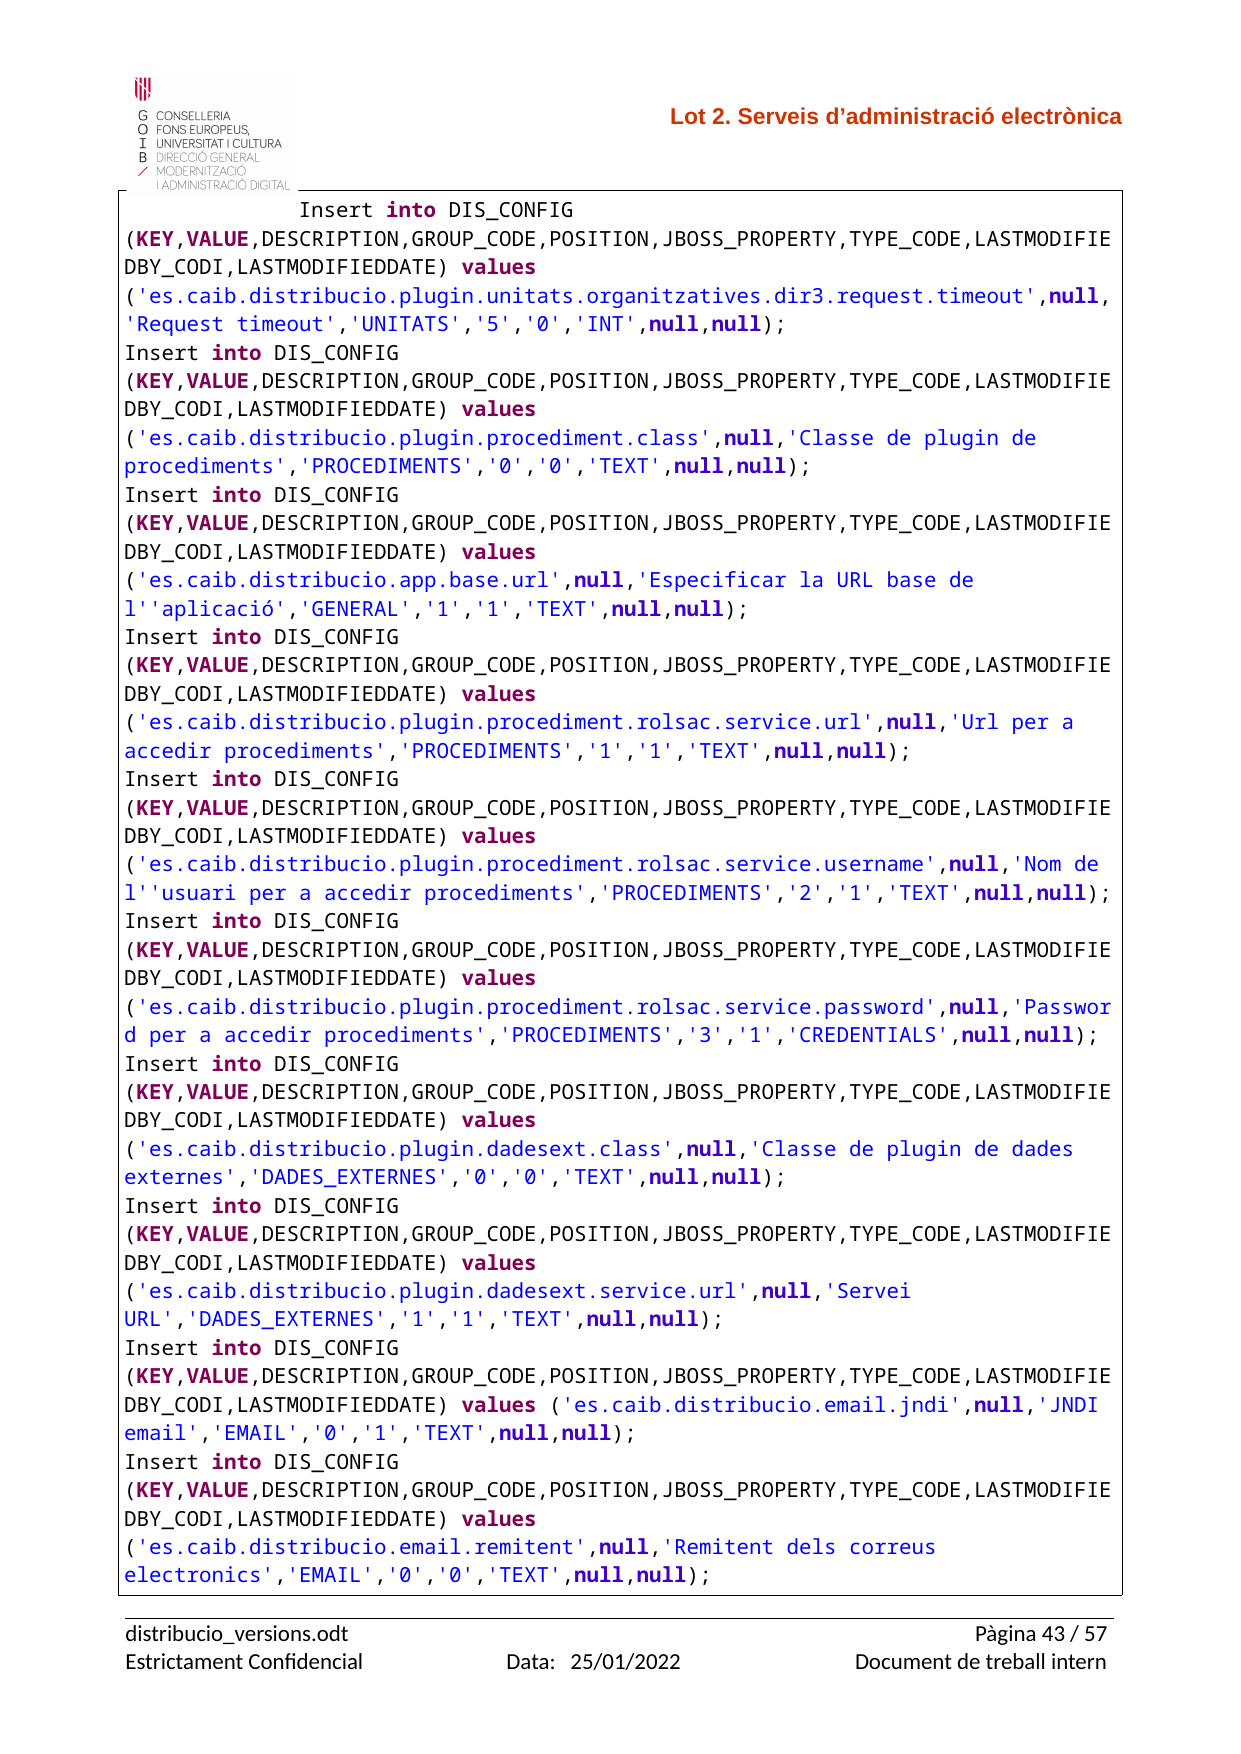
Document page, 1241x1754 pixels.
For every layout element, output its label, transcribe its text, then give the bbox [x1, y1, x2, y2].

picture [126, 70, 299, 197]
table_header Insert into DIS_CONFIG (KEY,VALUE,DESCRIPTION,GROUP_CODE,POSITION,JBOSS_PROPERTY,TYPE_CODE,LASTMODIFIEDBY_CODI,LASTMODIFIEDDATE) values ('es.caib.distribucio.plugin.unitats.organitzatives.dir3.request.timeout',null,'Request timeout','UNITATS','5','0','INT',null,null); Insert into DIS_CONFIG (KEY,VALUE,DESCRIPTION,GROUP_CODE,POSITION,JBOSS_PROPERTY,TYPE_CODE,LASTMODIFIEDBY_CODI,LASTMODIFIEDDATE) values ('es.caib.distribucio.plugin.procediment.class',null,'Classe de plugin de procediments','PROCEDIMENTS','0','0','TEXT',null,null); Insert into DIS_CONFIG (KEY,VALUE,DESCRIPTION,GROUP_CODE,POSITION,JBOSS_PROPERTY,TYPE_CODE,LASTMODIFIEDBY_CODI,LASTMODIFIEDDATE) values ('es.caib.distribucio.app.base.url',null,'Especificar la URL base de l''aplicació','GENERAL','1','1','TEXT',null,null); Insert into DIS_CONFIG (KEY,VALUE,DESCRIPTION,GROUP_CODE,POSITION,JBOSS_PROPERTY,TYPE_CODE,LASTMODIFIEDBY_CODI,LASTMODIFIEDDATE) values ('es.caib.distribucio.plugin.procediment.rolsac.service.url',null,'Url per a accedir procediments','PROCEDIMENTS','1','1','TEXT',null,null); Insert into DIS_CONFIG (KEY,VALUE,DESCRIPTION,GROUP_CODE,POSITION,JBOSS_PROPERTY,TYPE_CODE,LASTMODIFIEDBY_CODI,LASTMODIFIEDDATE) values ('es.caib.distribucio.plugin.procediment.rolsac.service.username',null,'Nom de l''usuari per a accedir procediments','PROCEDIMENTS','2','1','TEXT',null,null); Insert into DIS_CONFIG (KEY,VALUE,DESCRIPTION,GROUP_CODE,POSITION,JBOSS_PROPERTY,TYPE_CODE,LASTMODIFIEDBY_CODI,LASTMODIFIEDDATE) values ('es.caib.distribucio.plugin.procediment.rolsac.service.password',null,'Password per a accedir procediments','PROCEDIMENTS','3','1','CREDENTIALS',null,null); Insert into DIS_CONFIG (KEY,VALUE,DESCRIPTION,GROUP_CODE,POSITION,JBOSS_PROPERTY,TYPE_CODE,LASTMODIFIEDBY_CODI,LASTMODIFIEDDATE) values ('es.caib.distribucio.plugin.dadesext.class',null,'Classe de plugin de dades externes','DADES_EXTERNES','0','0','TEXT',null,null); Insert into DIS_CONFIG (KEY,VALUE,DESCRIPTION,GROUP_CODE,POSITION,JBOSS_PROPERTY,TYPE_CODE,LASTMODIFIEDBY_CODI,LASTMODIFIEDDATE) values ('es.caib.distribucio.plugin.dadesext.service.url',null,'Servei URL','DADES_EXTERNES','1','1','TEXT',null,null); Insert into DIS_CONFIG (KEY,VALUE,DESCRIPTION,GROUP_CODE,POSITION,JBOSS_PROPERTY,TYPE_CODE,LASTMODIFIEDBY_CODI,LASTMODIFIEDDATE) values ('es.caib.distribucio.email.jndi',null,'JNDI email','EMAIL','0','1','TEXT',null,null); Insert into DIS_CONFIG (KEY,VALUE,DESCRIPTION,GROUP_CODE,POSITION,JBOSS_PROPERTY,TYPE_CODE,LASTMODIFIEDBY_CODI,LASTMODIFIEDDATE) values ('es.caib.distribucio.email.remitent',null,'Remitent dels correus electronics','EMAIL','0','0','TEXT',null,null); [119, 191, 1122, 1595]
